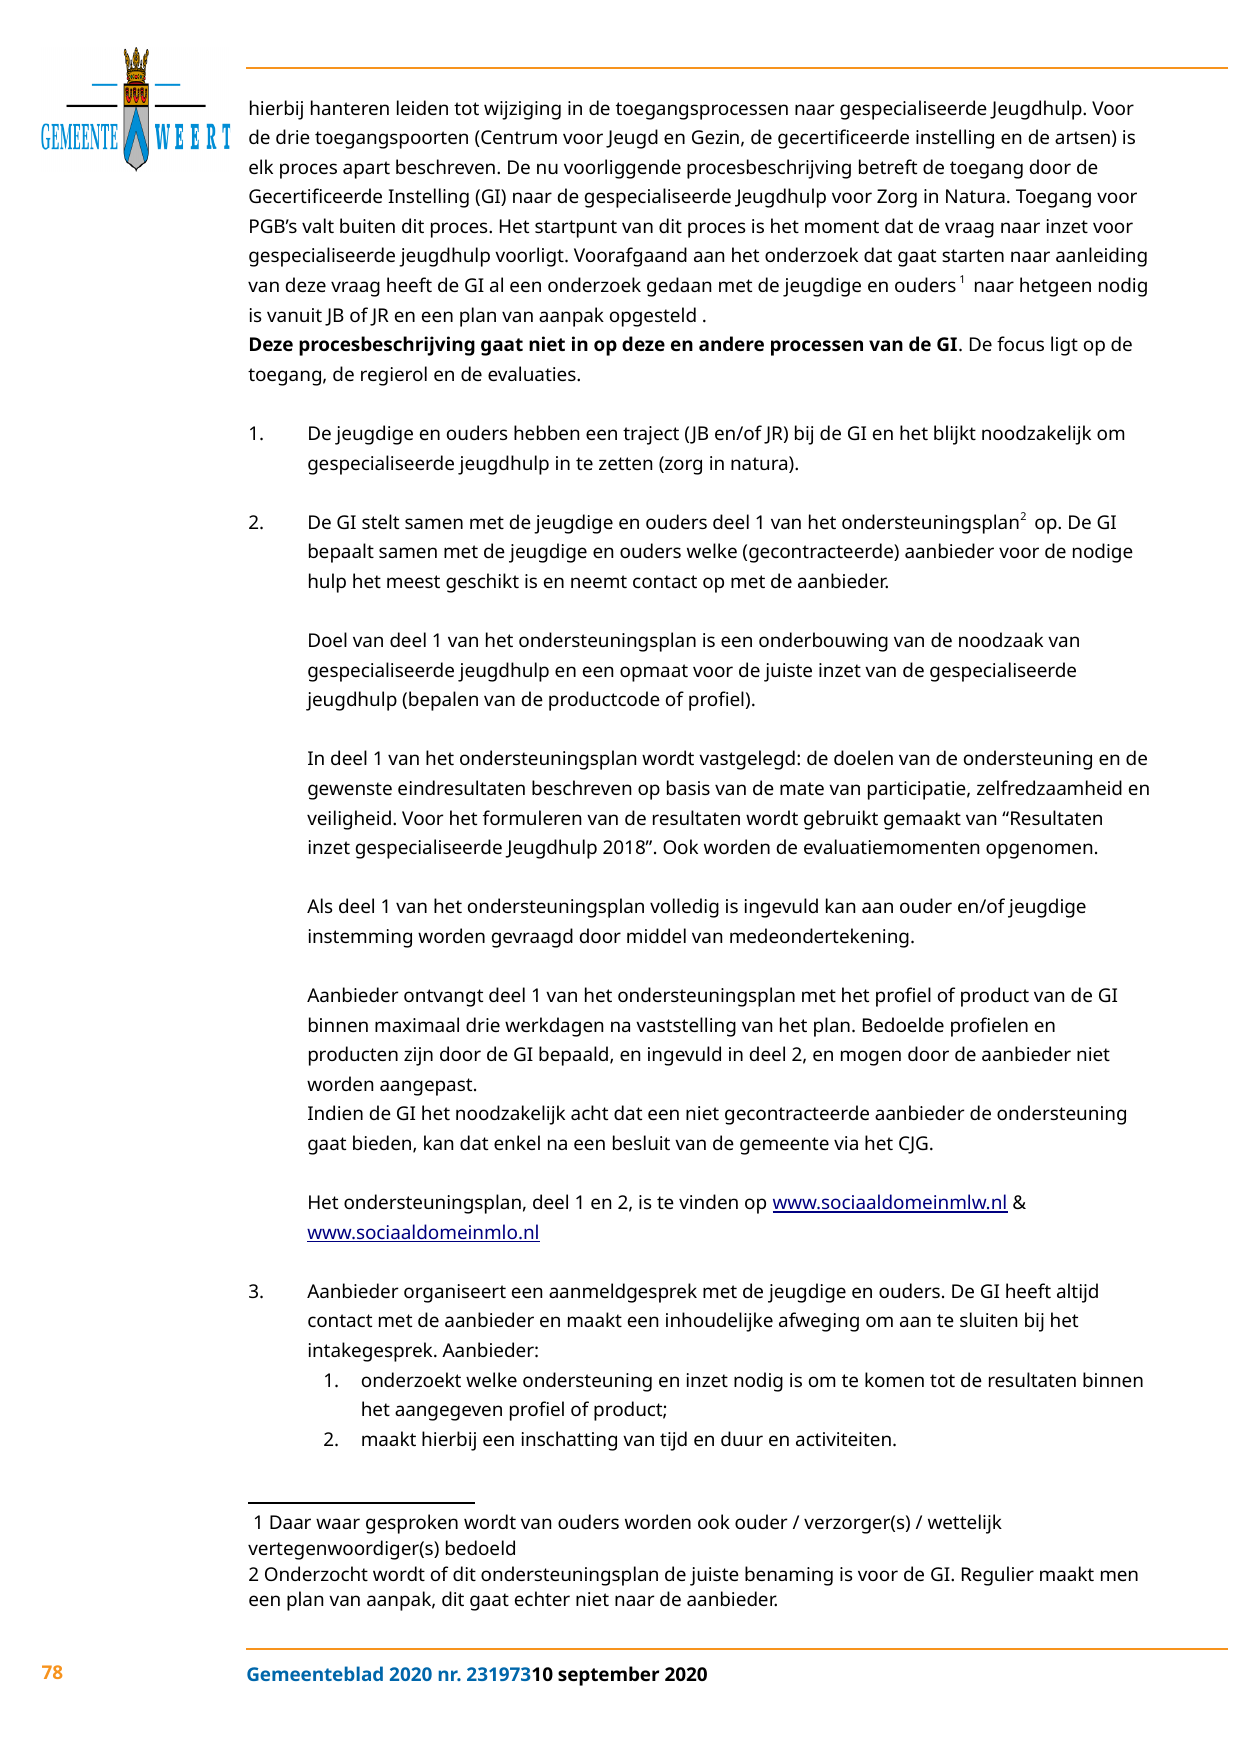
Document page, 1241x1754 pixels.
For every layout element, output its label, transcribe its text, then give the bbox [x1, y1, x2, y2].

list Doel van deel 1 van het ondersteuningsplan is een onderbouwing van de noodzaak van gespecialiseerde jeugdhulp en een opmaat voor de juiste inzet van de gespecialiseerde jeugdhulp (bepalen van de productcode of profiel). [248, 627, 1152, 712]
list Als deel 1 van het ondersteuningsplan volledig is ingevuld kan aan ouder en/of jeugdige instemming worden gevraagd door middel van medeondertekening. [248, 893, 1152, 949]
list Aanbieder ontvangt deel 1 van het ondersteuningsplan met het profiel of product van de GI binnen maximaal drie werkdagen na vaststelling van het plan. Bedoelde profielen en producten zijn door de GI bepaald, en ingevuld in deel 2, en mogen door de aanbieder niet worden aangepast. [248, 982, 1152, 1097]
text Daar waar gesproken wordt van ouders worden ook ouder / verzorger(s) / wettelijk vertegenwoordiger(s) bedoeld [248, 1509, 1152, 1561]
picture [41, 47, 231, 172]
text hierbij hanteren leiden tot wijziging in de toegangsprocessen naar gespecialiseerde Jeugdhulp. Voor de drie toegangspoorten (Centrum voor Jeugd en Gezin, de gecertificeerde instelling en de artsen) is elk proces apart beschreven. De nu voorliggende procesbeschrijving betreft de toegang door de Gecertificeerde Instelling (GI) naar de gespecialiseerde Jeugdhulp voor Zorg in Natura. Toegang voor PGB’s valt buiten dit proces. Het startpunt van dit proces is het moment dat de vraag naar inzet voor gespecialiseerde jeugdhulp voorligt. Voorafgaand aan het onderzoek dat gaat starten naar aanleiding van deze vraag heeft de GI al een onderzoek gedaan met de jeugdige en ouders naar hetgeen nodig is vanuit JB of JR en een plan van aanpak opgesteld . [248, 95, 1152, 328]
list Onderzocht wordt of dit ondersteuningsplan de juiste benaming is voor de GI. Regulier maakt men een plan van aanpak, dit gaat echter niet naar de aanbieder. [248, 1561, 1152, 1612]
list maakt hierbij een inschatting van tijd en duur en activiteiten. [323, 1426, 1152, 1452]
list De jeugdige en ouders hebben een traject (JB en/of JR) bij de GI en het blijkt noodzakelijk om gespecialiseerde jeugdhulp in te zetten (zorg in natura). [248, 420, 1152, 476]
text Deze procesbeschrijving gaat niet in op deze en andere processen van de GI. De focus ligt op de toegang, de regierol en de evaluaties. [248, 331, 1152, 387]
list Indien de GI het noodzakelijk acht dat een niet gecontracteerde aanbieder de ondersteuning gaat bieden, kan dat enkel na een besluit van de gemeente via het CJG. [248, 1101, 1152, 1156]
list In deel 1 van het ondersteuningsplan wordt vastgelegd: de doelen van de ondersteuning en de gewenste eindresultaten beschreven op basis van de mate van participatie, zelfredzaamheid en veiligheid. Voor het formuleren van de resultaten wordt gebruikt gemaakt van “Resultaten inzet gespecialiseerde Jeugdhulp 2018”. Ook worden de evaluatiemomenten opgenomen. [248, 746, 1152, 860]
list Aanbieder organiseert een aanmeldgesprek met de jeugdige en ouders. De GI heeft altijd contact met de aanbieder en maakt een inhoudelijke afweging om aan te sluiten bij het intakegesprek. Aanbieder: [248, 1278, 1152, 1363]
list De GI stelt samen met de jeugdige en ouders deel 1 van het ondersteuningsplan op. De GI bepaalt samen met de jeugdige en ouders welke (gecontracteerde) aanbieder voor de nodige hulp het meest geschikt is en neemt contact op met de aanbieder. [248, 509, 1152, 594]
list Het ondersteuningsplan, deel 1 en 2, is te vinden op www.sociaaldomeinmlw.nl & www.sociaaldomeinmlo.nl [248, 1189, 1152, 1245]
list onderzoekt welke ondersteuning en inzet nodig is om te komen tot de resultaten binnen het aangegeven profiel of product; [323, 1367, 1152, 1422]
